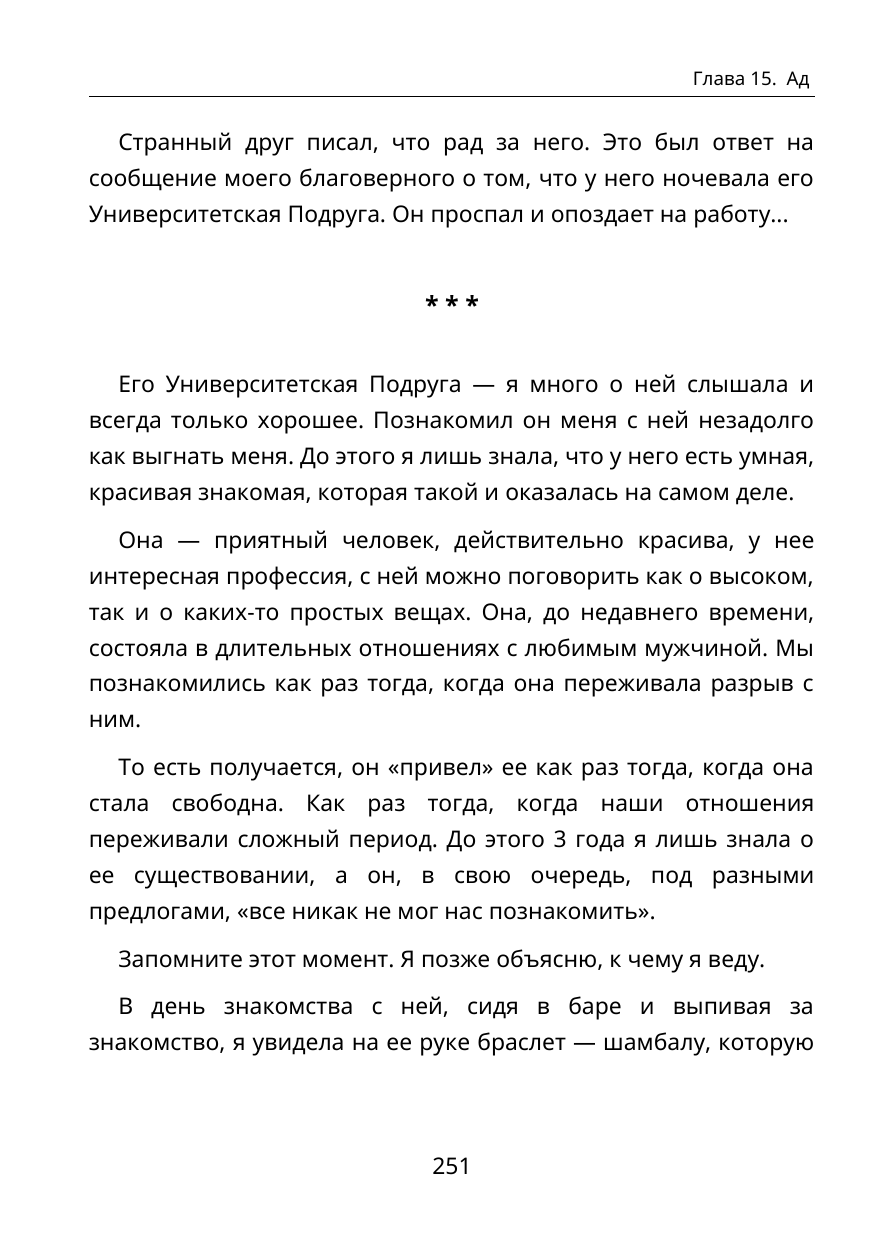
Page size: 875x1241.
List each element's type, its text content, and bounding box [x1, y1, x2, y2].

text То есть получается, он «привел» ее как раз тогда, когда она стала свободна. Как раз тогда, когда наши отношения переживали сложный период. До этого 3 года я лишь знала о ее существовании, а он, в свою очередь, под разными предлогами, «все никак не мог нас познакомить». [88, 751, 815, 926]
text Его Университетская Подруга — я много о ней слышала и всегда только хорошее. Познакомил он меня с ней незадолго как выгнать меня. До этого я лишь знала, что у него есть умная, красивая знакомая, которая такой и оказалась на самом деле. [88, 368, 815, 507]
text Странный друг писал, что рад за него. Это был ответ на сообщение моего благоверного о том, что у него ночевала его Университетская Подруга. Он проспал и опоздает на работу... [88, 126, 815, 229]
subtitle * * * [88, 287, 815, 321]
text В день знакомства с ней, сидя в баре и выпивая за знакомство, я увидела на ее руке браслет — шамбалу, которую [88, 990, 815, 1057]
text Запомните этот момент. Я позже объясню, к чему я веду. [88, 942, 815, 974]
text Она — приятный человек, действительно красива, у нее интересная профессия, с ней можно поговорить как о высоком, так и о каких-то простых вещах. Она, до недавнего времени, состояла в длительных отношениях с любимым мужчиной. Мы познакомились как раз тогда, когда она переживала разрыв с ним. [88, 524, 815, 734]
